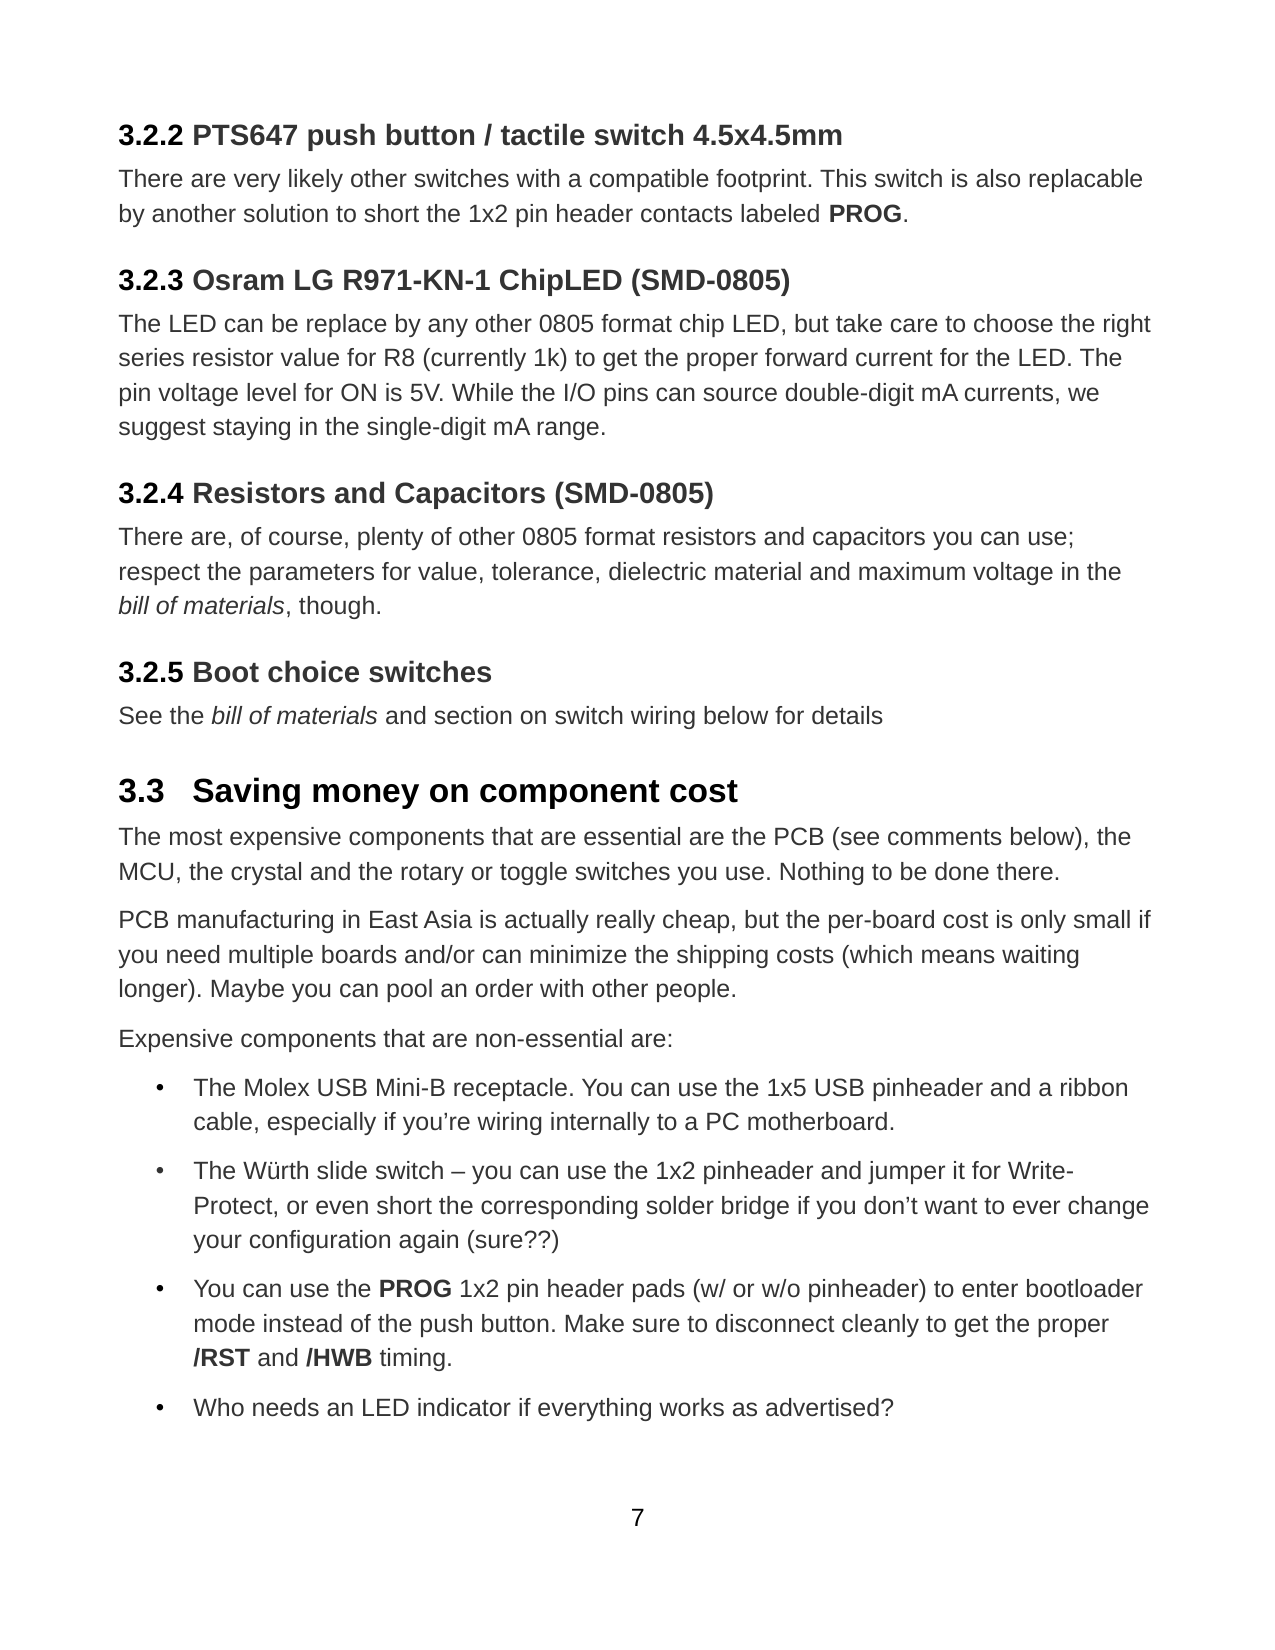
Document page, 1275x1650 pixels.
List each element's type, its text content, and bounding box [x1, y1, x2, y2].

text See the bill of materials and section on switch wiring below for details [118, 701, 1157, 730]
list You can use the PROG 1x2 pin header pads (w/ or w/o pinheader) to enter bootloader mode instead of the push button. Make sure to disconnect cleanly to get the proper /RST and /HWB timing. [156, 1274, 1157, 1372]
subtitle Boot choice switches [118, 655, 1157, 688]
list Who needs an LED indicator if everything works as advertised? [156, 1392, 1157, 1421]
subtitle Saving money on component cost [118, 771, 1157, 809]
text There are very likely other switches with a compatible footprint. This switch is also replacable by another solution to short the 1x2 pin header contacts labeled PROG. [118, 164, 1157, 228]
list The Würth slide switch – you can use the 1x2 pinheader and jumper it for Write-Protect, or even short the corresponding solder bridge if you don’t want to ever change your configuration again (sure??) [156, 1156, 1157, 1254]
text The LED can be replace by any other 0805 format chip LED, but take care to choose the right series resistor value for R8 (currently 1k) to get the proper forward current for the LED. The pin voltage level for ON is 5V. While the I/O pins can source double-digit mA currents, we suggest staying in the single-digit mA range. [118, 309, 1157, 441]
subtitle Resistors and Capacitors (SMD-0805) [118, 476, 1157, 509]
text Expensive components that are non-essential are: [118, 1023, 1157, 1052]
text The most expensive components that are essential are the PCB (see comments below), the MCU, the crystal and the rotary or toggle switches you use. Nothing to be done there. [118, 822, 1157, 885]
subtitle PTS647 push button / tactile switch 4.5x4.5mm [118, 118, 1157, 152]
text PCB manufacturing in East Asia is actually really cheap, but the per-board cost is only small if you need multiple boards and/or can minimize the shipping costs (which means waiting longer). Maybe you can pool an order with other people. [118, 906, 1157, 1003]
text There are, of course, plenty of other 0805 format resistors and capacitors you can use; respect the parameters for value, tolerance, dielectric material and maximum voltage in the bill of materials, though. [118, 522, 1157, 620]
subtitle Osram LG R971-KN-1 ChipLED (SMD-0805) [118, 262, 1157, 296]
list The Molex USB Mini-B receptacle. You can use the 1x5 USB pinheader and a ribbon cable, especially if you’re wiring internally to a PC motherboard. [156, 1073, 1157, 1136]
